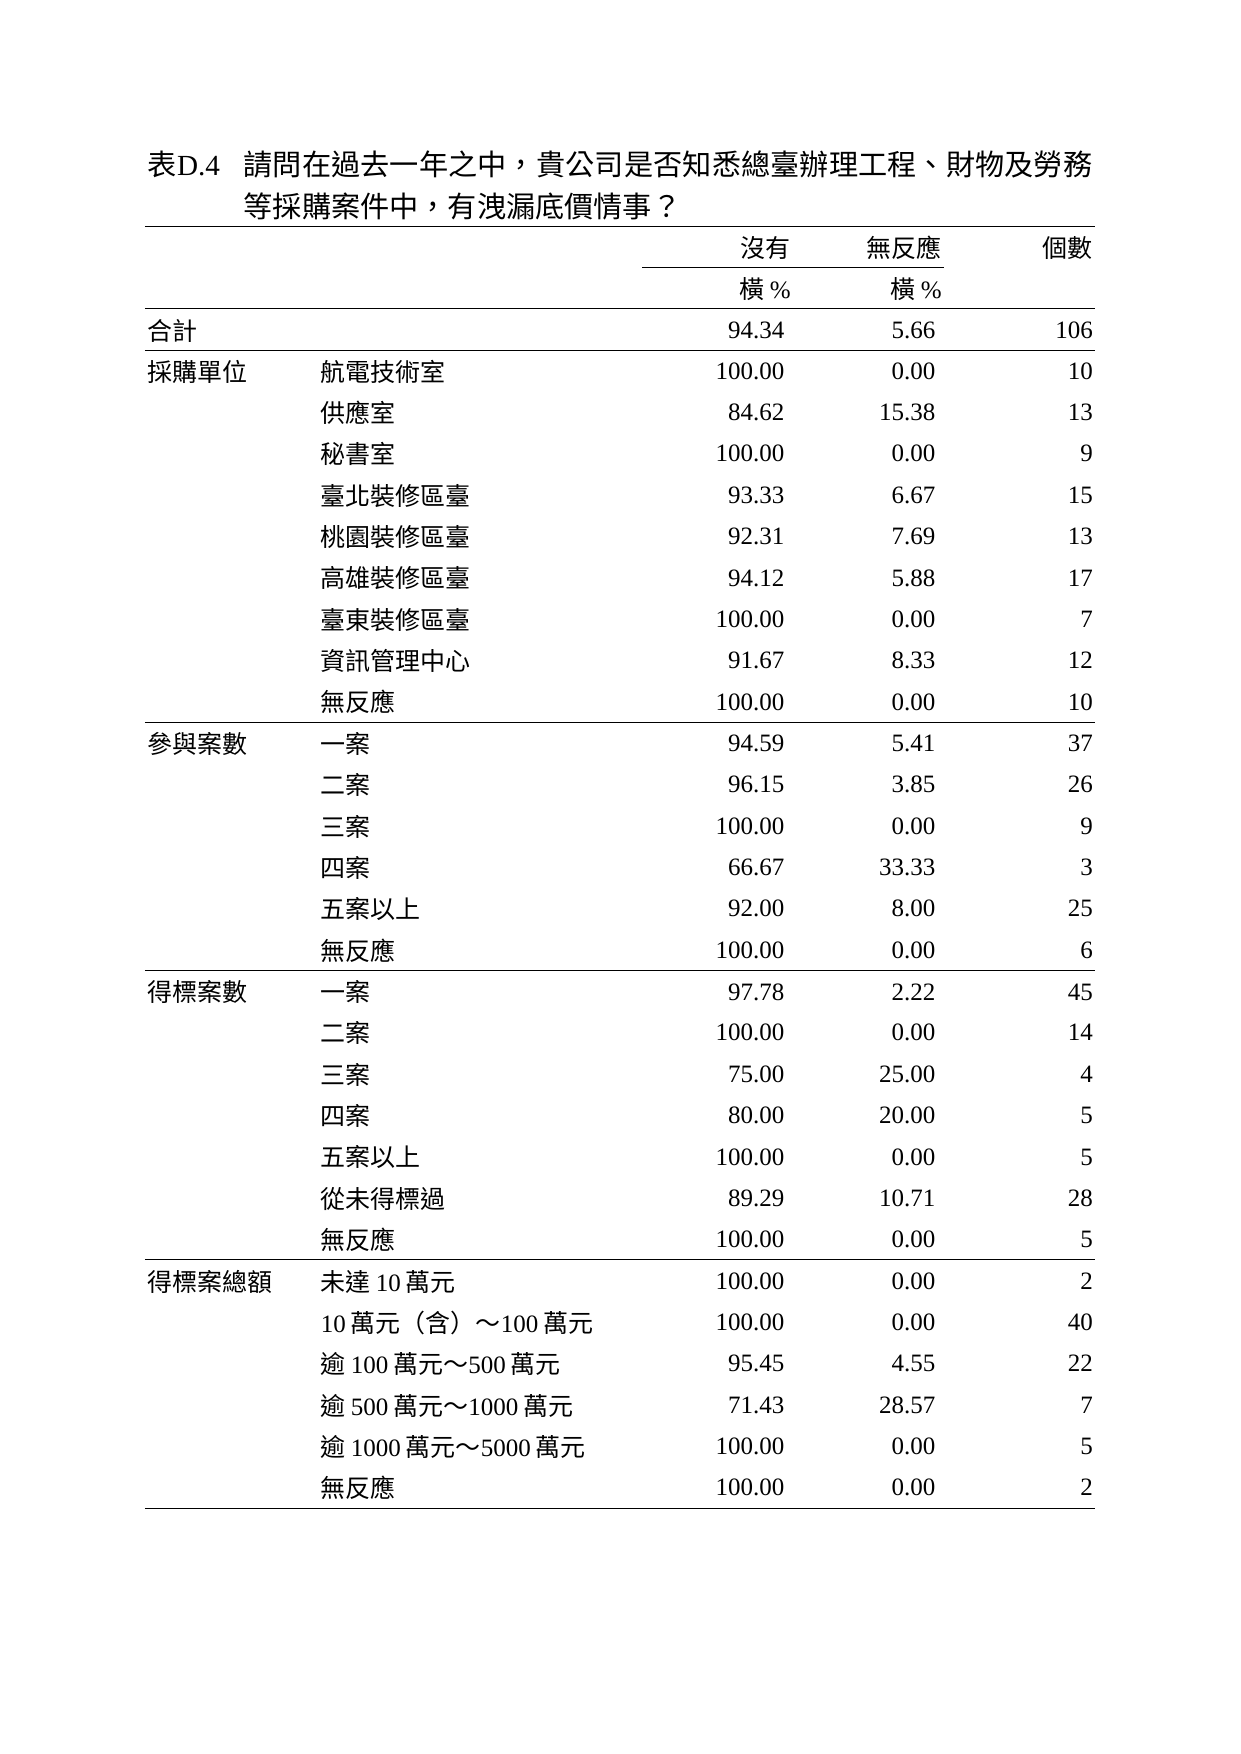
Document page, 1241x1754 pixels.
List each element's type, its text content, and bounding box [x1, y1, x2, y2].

table_cell [145, 639, 318, 680]
table_cell 3.85 [793, 763, 944, 804]
table_cell 航電技術室 [318, 351, 642, 391]
table_cell 臺東裝修區臺 [318, 598, 642, 639]
table_cell 4 [944, 1053, 1095, 1094]
table_cell 92.31 [642, 515, 793, 556]
table_cell 10 [944, 351, 1095, 391]
table_cell [145, 1094, 318, 1135]
table_cell [145, 680, 318, 722]
table_cell [145, 846, 318, 887]
table_cell 96.15 [642, 763, 793, 804]
table_cell 五案以上 [318, 887, 642, 928]
table_cell [145, 1053, 318, 1094]
table_cell 桃園裝修區臺 [318, 515, 642, 556]
table_cell 7.69 [793, 515, 944, 556]
table_cell 5.88 [793, 556, 944, 598]
table_cell 97.78 [642, 971, 793, 1011]
table_cell 100.00 [642, 598, 793, 639]
table_cell 逾100萬元～500萬元 [318, 1342, 642, 1383]
table_cell 15 [944, 474, 1095, 515]
table_cell 無反應 [318, 680, 642, 722]
table_cell 10萬元（含）～100萬元 [318, 1301, 642, 1342]
table_cell 100.00 [642, 1425, 793, 1466]
table_cell 8.33 [793, 639, 944, 680]
table_header [318, 227, 642, 267]
table_cell 5.41 [793, 723, 944, 763]
table_cell [145, 598, 318, 639]
table_header 沒有 [642, 227, 793, 267]
table_cell 9 [944, 432, 1095, 474]
table_cell 25 [944, 887, 1095, 928]
table_cell 91.67 [642, 639, 793, 680]
table_cell 0.00 [793, 1011, 944, 1053]
table_cell [145, 1218, 318, 1259]
table_header 無反應 [793, 227, 944, 267]
table_cell 100.00 [642, 1218, 793, 1259]
table_cell 13 [944, 391, 1095, 432]
table_cell 93.33 [642, 474, 793, 515]
table_cell 無反應 [318, 929, 642, 970]
table_cell [145, 556, 318, 598]
table_cell 0.00 [793, 680, 944, 722]
table_cell 三案 [318, 805, 642, 846]
table_cell 臺北裝修區臺 [318, 474, 642, 515]
table_cell 95.45 [642, 1342, 793, 1383]
table_cell 15.38 [793, 391, 944, 432]
table_cell [145, 763, 318, 804]
table_cell 92.00 [642, 887, 793, 928]
table_cell 6 [944, 929, 1095, 970]
table_cell 12 [944, 639, 1095, 680]
table_cell 橫 % [793, 268, 944, 308]
table_cell [145, 1301, 318, 1342]
table_cell 2 [944, 1466, 1095, 1507]
table_cell 0.00 [793, 929, 944, 970]
table_cell 0.00 [793, 1301, 944, 1342]
table_cell 0.00 [793, 1260, 944, 1301]
table_cell 四案 [318, 1094, 642, 1135]
table_cell 89.29 [642, 1177, 793, 1218]
table_cell 0.00 [793, 1135, 944, 1177]
table_cell [145, 267, 318, 308]
table_cell 94.34 [642, 309, 793, 349]
table_cell 4.55 [793, 1342, 944, 1383]
table_cell 得標案總額 [145, 1260, 318, 1301]
table_cell 14 [944, 1011, 1095, 1053]
table_cell 得標案數 [145, 971, 318, 1011]
table_cell 100.00 [642, 1466, 793, 1507]
table_cell 2.22 [793, 971, 944, 1011]
table_cell 0.00 [793, 432, 944, 474]
table_cell 26 [944, 763, 1095, 804]
table_cell 6.67 [793, 474, 944, 515]
table_cell [145, 805, 318, 846]
table_cell 9 [944, 805, 1095, 846]
table_cell 5 [944, 1094, 1095, 1135]
table_cell 秘書室 [318, 432, 642, 474]
table_cell 100.00 [642, 351, 793, 391]
table_cell 0.00 [793, 1218, 944, 1259]
table_cell 33.33 [793, 846, 944, 887]
table_cell 供應室 [318, 391, 642, 432]
table_cell 四案 [318, 846, 642, 887]
table_cell 94.12 [642, 556, 793, 598]
table_cell 17 [944, 556, 1095, 598]
table_cell [145, 391, 318, 432]
table_cell 逾1000萬元～5000萬元 [318, 1425, 642, 1466]
table_cell 7 [944, 598, 1095, 639]
table_cell 80.00 [642, 1094, 793, 1135]
table_cell 100.00 [642, 432, 793, 474]
table_cell 94.59 [642, 723, 793, 763]
table_cell 100.00 [642, 1135, 793, 1177]
table_cell 5 [944, 1135, 1095, 1177]
table_cell [145, 1384, 318, 1425]
table_cell 71.43 [642, 1384, 793, 1425]
table_cell 100.00 [642, 805, 793, 846]
table_cell [145, 474, 318, 515]
table_cell 106 [944, 309, 1095, 349]
table_cell 10.71 [793, 1177, 944, 1218]
table_cell [145, 515, 318, 556]
table_cell 5 [944, 1425, 1095, 1466]
table_cell 資訊管理中心 [318, 639, 642, 680]
table_cell 84.62 [642, 391, 793, 432]
table_cell 合計 [145, 309, 318, 349]
table_cell 逾500萬元～1000萬元 [318, 1384, 642, 1425]
table_cell [145, 1011, 318, 1053]
table_cell 28.57 [793, 1384, 944, 1425]
table_cell 40 [944, 1301, 1095, 1342]
table_cell 無反應 [318, 1466, 642, 1507]
table_cell 25.00 [793, 1053, 944, 1094]
table_cell 0.00 [793, 805, 944, 846]
table_cell 0.00 [793, 1466, 944, 1507]
table_cell [145, 1342, 318, 1383]
table_cell 三案 [318, 1053, 642, 1094]
table_cell 高雄裝修區臺 [318, 556, 642, 598]
table_cell 66.67 [642, 846, 793, 887]
table_cell 100.00 [642, 1011, 793, 1053]
table_cell 未達10萬元 [318, 1260, 642, 1301]
list 請問在過去一年之中，貴公司是否知悉總臺辦理工程、財物及勞務等採購案件中，有洩漏底價情事？ [148, 142, 1092, 226]
table_cell 參與案數 [145, 723, 318, 763]
table_cell 100.00 [642, 680, 793, 722]
table_cell 100.00 [642, 1260, 793, 1301]
table_cell 一案 [318, 971, 642, 1011]
table_cell 5.66 [793, 309, 944, 349]
table_cell 二案 [318, 1011, 642, 1053]
table_cell [145, 887, 318, 928]
table_header 個數 [944, 227, 1095, 267]
table_cell [318, 309, 642, 349]
table_cell 無反應 [318, 1218, 642, 1259]
table_cell 0.00 [793, 351, 944, 391]
table_cell 3 [944, 846, 1095, 887]
table_header [145, 227, 318, 267]
table_cell 5 [944, 1218, 1095, 1259]
table_cell 五案以上 [318, 1135, 642, 1177]
table_cell [318, 267, 642, 308]
table_cell 100.00 [642, 929, 793, 970]
table_cell 100.00 [642, 1301, 793, 1342]
table_cell 10 [944, 680, 1095, 722]
table_cell 28 [944, 1177, 1095, 1218]
table_cell 37 [944, 723, 1095, 763]
table_cell [145, 1135, 318, 1177]
table_cell 從未得標過 [318, 1177, 642, 1218]
table_cell 一案 [318, 723, 642, 763]
table_cell 橫 % [642, 268, 793, 308]
table_cell [145, 1425, 318, 1466]
table_cell [145, 1466, 318, 1507]
table_cell 0.00 [793, 598, 944, 639]
table_cell [145, 1177, 318, 1218]
table_cell [944, 267, 1095, 308]
table_cell 45 [944, 971, 1095, 1011]
table_cell 2 [944, 1260, 1095, 1301]
table_cell 0.00 [793, 1425, 944, 1466]
table_cell 13 [944, 515, 1095, 556]
table_cell 8.00 [793, 887, 944, 928]
table_cell 二案 [318, 763, 642, 804]
table_cell 20.00 [793, 1094, 944, 1135]
table_cell 7 [944, 1384, 1095, 1425]
table_cell 採購單位 [145, 351, 318, 391]
table_cell 22 [944, 1342, 1095, 1383]
table_cell [145, 432, 318, 474]
table_cell 75.00 [642, 1053, 793, 1094]
table_cell [145, 929, 318, 970]
